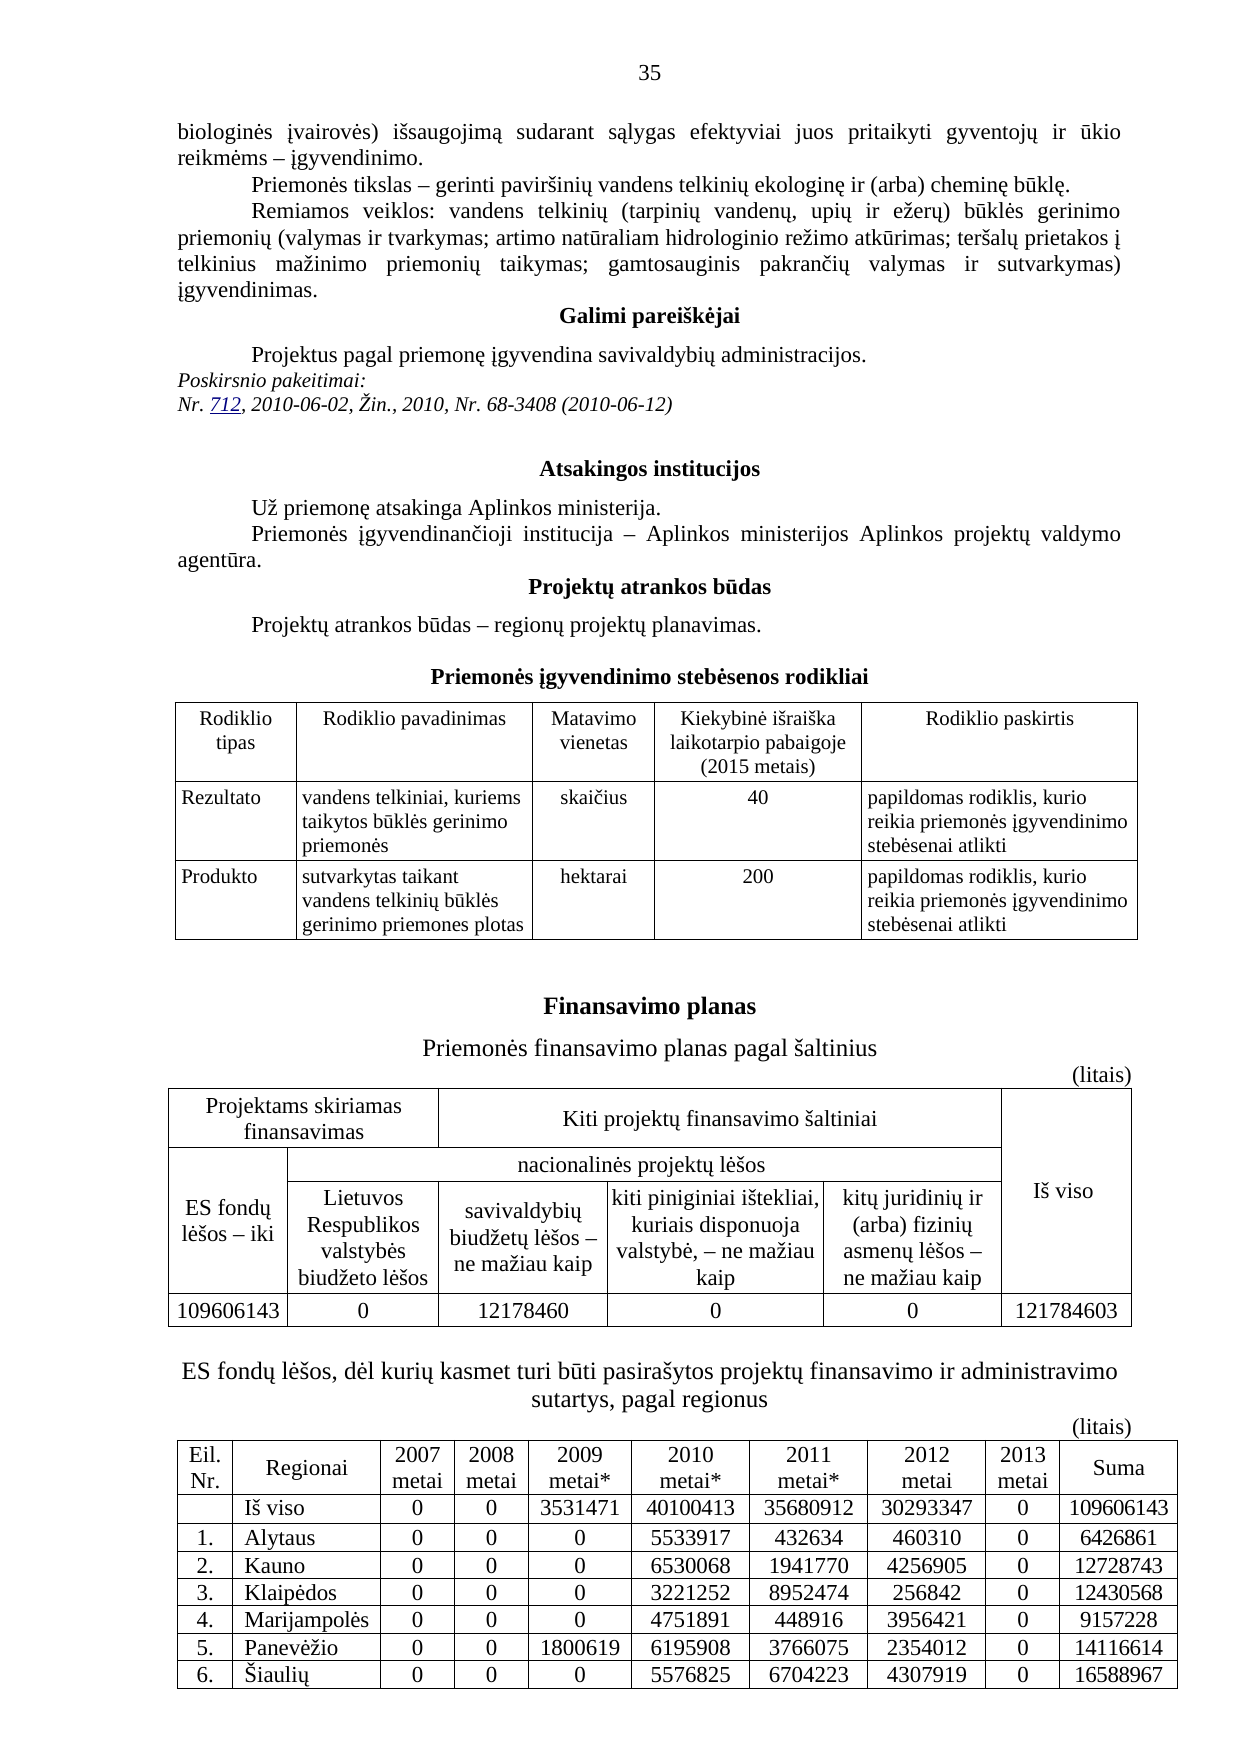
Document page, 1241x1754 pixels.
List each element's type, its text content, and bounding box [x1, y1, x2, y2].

table_cell 16588967 [1060, 1661, 1177, 1688]
table_cell 460310 [868, 1524, 985, 1551]
text (litais) [177, 1413, 1132, 1440]
table_cell 1. [178, 1524, 232, 1551]
table_cell 5533917 [632, 1524, 749, 1551]
table_cell 0 [986, 1634, 1059, 1660]
table_cell 1941770 [750, 1552, 867, 1578]
table_cell 0 [529, 1606, 631, 1633]
table_cell Produkto [176, 861, 296, 939]
table_cell 0 [381, 1495, 454, 1523]
table_header Rodiklio pavadinimas [297, 703, 532, 781]
table_cell 0 [529, 1552, 631, 1578]
table_cell 0 [381, 1634, 454, 1660]
table_header 2009 metai* [529, 1441, 631, 1493]
table_cell kiti piniginiai ištekliai, kuriais disponuoja valstybė, – ne mažiau kaip [608, 1182, 823, 1293]
table_cell Šiaulių [233, 1661, 380, 1688]
table_cell 2. [178, 1552, 232, 1578]
table_cell Alytaus [233, 1524, 380, 1551]
table_cell 0 [529, 1579, 631, 1605]
table_cell 6530068 [632, 1552, 749, 1578]
table_cell 3766075 [750, 1634, 867, 1660]
table_cell Klaipėdos [233, 1579, 380, 1605]
table_cell vandens telkiniai, kuriems taikytos būklės gerinimo priemonės [297, 782, 532, 860]
table_cell papildomas rodiklis, kurio reikia priemonės įgyvendi­nimo stebėsenai atlikti [862, 782, 1137, 860]
table_cell 6426861 [1060, 1524, 1177, 1551]
text Nr. 712, 2010-06-02, Žin., 2010, Nr. 68-3408 (2010-06-12) [177, 392, 1122, 416]
text Poskirsnio pakeitimai: [177, 368, 1122, 392]
table_cell 6. [178, 1661, 232, 1688]
table_header Rodiklio paskirtis [862, 703, 1137, 781]
text Finansavimo planas [177, 991, 1122, 1020]
table_cell 256842 [868, 1579, 985, 1605]
text Projektų atrankos būdas [177, 573, 1122, 599]
table_cell 0 [381, 1579, 454, 1605]
table_cell 0 [455, 1495, 528, 1523]
table_cell 0 [455, 1606, 528, 1633]
table_cell 0 [455, 1634, 528, 1660]
table_cell Panevėžio [233, 1634, 380, 1660]
table_header 2013 metai [986, 1441, 1059, 1493]
table_cell 432634 [750, 1524, 867, 1551]
table_cell 448916 [750, 1606, 867, 1633]
table_cell Iš viso [233, 1495, 380, 1523]
table_cell savivaldybių biudžetų lėšos – ne mažiau kaip [439, 1182, 607, 1293]
table_cell ES fondų lėšos – iki [169, 1148, 287, 1293]
table_cell kitų juridinių ir (arba) fizinių asmenų lėšos – ne mažiau kaip [824, 1182, 1001, 1293]
text ES fondų lėšos, dėl kurių kasmet turi būti pasirašytos projektų finansavimo ir administravimo sutartys, pagal regionus [177, 1356, 1122, 1413]
table_cell Lietuvos Respublikos valstybės biudžeto lėšos [288, 1182, 438, 1293]
table_cell 0 [381, 1661, 454, 1688]
table_cell 5. [178, 1634, 232, 1660]
table_cell 35680912 [750, 1495, 867, 1523]
table_cell 0 [455, 1661, 528, 1688]
table_header Iš viso [1002, 1089, 1131, 1293]
table_cell 109606143 [169, 1294, 287, 1326]
table_cell 0 [381, 1606, 454, 1633]
table_cell 5576825 [632, 1661, 749, 1688]
text Projektus pagal priemonę įgyvendina savivaldybių administracijos. [177, 341, 1122, 368]
table_cell 0 [608, 1294, 823, 1326]
table_header Kiti projektų finansavimo šaltiniai [439, 1089, 1001, 1147]
text Atsakingos institucijos [177, 455, 1122, 481]
table_cell 0 [529, 1661, 631, 1688]
text (litais) [177, 1061, 1132, 1088]
table_cell 0 [986, 1606, 1059, 1633]
table_cell 8952474 [750, 1579, 867, 1605]
table_cell Marijampolės [233, 1606, 380, 1633]
table_cell 2354012 [868, 1634, 985, 1660]
text Priemonės įgyvendinančioji institucija – Aplinkos ministerijos Aplinkos projektų valdymo agentūra. [177, 520, 1122, 573]
table_cell 3956421 [868, 1606, 985, 1633]
table_cell 0 [986, 1579, 1059, 1605]
table_cell nacionalinės projektų lėšos [288, 1148, 1001, 1181]
table_cell 0 [381, 1524, 454, 1551]
table_cell 4307919 [868, 1661, 985, 1688]
table_cell 0 [986, 1495, 1059, 1523]
table_cell 3. [178, 1579, 232, 1605]
table_header Regionai [233, 1441, 380, 1493]
table_cell 4751891 [632, 1606, 749, 1633]
table_cell 14116614 [1060, 1634, 1177, 1660]
table_cell Rezultato [176, 782, 296, 860]
text Priemonės tikslas – gerinti paviršinių vandens telkinių ekologinę ir (arba) cheminę būklę. [177, 171, 1122, 197]
table_cell 6704223 [750, 1661, 867, 1688]
table_header Projektams skiriamas finansavimas [169, 1089, 438, 1147]
table_header Rodiklio tipas [176, 703, 296, 781]
table_cell 9157228 [1060, 1606, 1177, 1633]
table_cell 12178460 [439, 1294, 607, 1326]
text Už priemonę atsakinga Aplinkos ministerija. [177, 494, 1122, 520]
table_cell sutvarkytas taikant vandens telkinių būklės gerinimo priemones plotas [297, 861, 532, 939]
table_cell hektarai [533, 861, 654, 939]
table_cell 200 [655, 861, 861, 939]
table_header Matavimo vienetas [533, 703, 654, 781]
table_cell 3221252 [632, 1579, 749, 1605]
table_cell 0 [529, 1524, 631, 1551]
table_header 2010 metai* [632, 1441, 749, 1493]
table_header Suma [1060, 1441, 1177, 1493]
table_cell 0 [986, 1552, 1059, 1578]
table_cell 0 [455, 1524, 528, 1551]
table_cell 0 [986, 1661, 1059, 1688]
table_cell 12728743 [1060, 1552, 1177, 1578]
table_cell 30293347 [868, 1495, 985, 1523]
table_cell 0 [986, 1524, 1059, 1551]
text Priemonės įgyvendinimo stebėsenos rodikliai [177, 663, 1122, 689]
table_cell 0 [824, 1294, 1001, 1326]
table_cell [178, 1495, 232, 1523]
table_header 2007 metai [381, 1441, 454, 1493]
table_cell 4. [178, 1606, 232, 1633]
text Priemonės finansavimo planas pagal šaltinius [177, 1033, 1122, 1061]
table_cell 40100413 [632, 1495, 749, 1523]
table_cell 0 [455, 1579, 528, 1605]
table_cell papildomas rodiklis, kurio reikia priemonės įgyvendi­nimo stebėsenai atlikti [862, 861, 1137, 939]
table_cell 6195908 [632, 1634, 749, 1660]
table_cell 1800619 [529, 1634, 631, 1660]
table_cell Kauno [233, 1552, 380, 1578]
table_cell skaičius [533, 782, 654, 860]
table_cell 4256905 [868, 1552, 985, 1578]
text Projektų atrankos būdas – regionų projektų planavimas. [177, 612, 1122, 638]
table_header 2008 metai [455, 1441, 528, 1493]
text biologinės įvairovės) išsaugojimą sudarant sąlygas efektyviai juos pritaikyti gyventojų ir ūkio reikmėms – įgyvendinimo. [177, 118, 1122, 171]
table_cell 0 [455, 1552, 528, 1578]
table_cell 109606143 [1060, 1495, 1177, 1523]
table_cell 0 [288, 1294, 438, 1326]
table_header Kiekybinė išraiška laikotarpio pabaigoje (2015 metais) [655, 703, 861, 781]
table_cell 0 [381, 1552, 454, 1578]
table_cell 40 [655, 782, 861, 860]
table_cell 121784603 [1002, 1294, 1131, 1326]
table_header 2012 metai [868, 1441, 985, 1493]
table_cell 12430568 [1060, 1579, 1177, 1605]
text Remiamos veiklos: vandens telkinių (tarpinių vandenų, upių ir ežerų) būklės gerinimo priemonių (valymas ir tvarkymas; artimo natūraliam hidrologinio režimo atkūrimas; teršalų prietakos į telkinius mažinimo priemonių taikymas; gamtosauginis pakrančių valymas ir sutvarkymas) įgyvendinimas. [177, 197, 1122, 303]
text Galimi pareiškėjai [177, 303, 1122, 329]
table_header 2011 metai* [750, 1441, 867, 1493]
table_cell 3531471 [529, 1495, 631, 1523]
table_header Eil. Nr. [178, 1441, 232, 1493]
